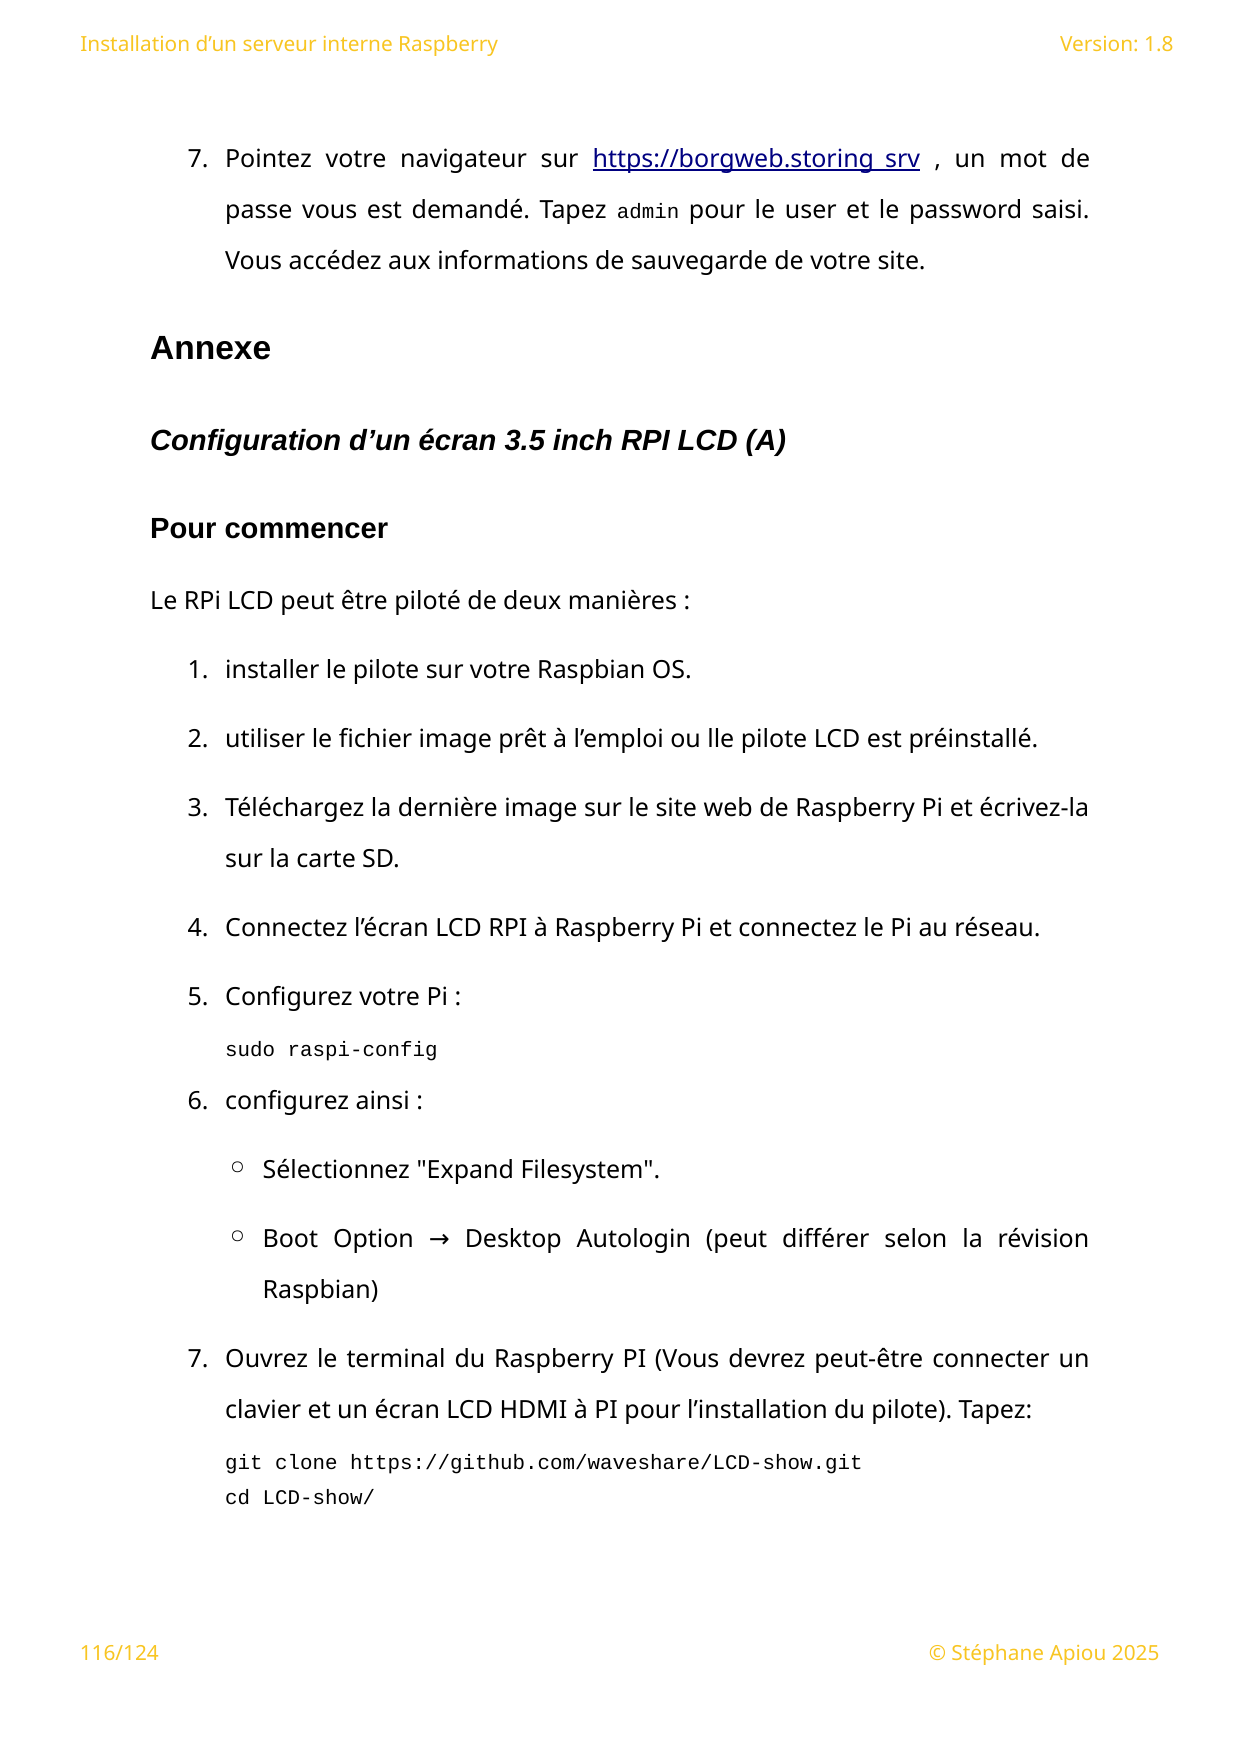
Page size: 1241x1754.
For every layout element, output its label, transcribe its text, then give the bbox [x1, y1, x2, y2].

list Boot Option → Desktop Autologin (peut différer selon la révision Raspbian) [225, 1221, 1090, 1306]
list utiliser le fichier image prêt à l’emploi ou lle pilote LCD est préinstallé. [187, 721, 1090, 755]
subtitle Pour commencer [150, 511, 1090, 544]
list Connectez l’écran LCD RPI à Raspberry Pi et connectez le Pi au réseau. [187, 910, 1090, 944]
list Sélectionnez "Expand Filesystem". [225, 1152, 1090, 1186]
list installer le pilote sur votre Raspbian OS. [187, 652, 1090, 686]
subtitle Annexe [150, 328, 1090, 366]
list Ouvrez le terminal du Raspberry PI (Vous devrez peut-être connecter un clavier et un écran LCD HDMI à PI pour l’installation du pilote). Tapez: [187, 1341, 1090, 1426]
subtitle Configuration d’un écran 3.5 inch RPI LCD (A) [150, 423, 1090, 457]
list cd LCD-show/ [187, 1487, 1090, 1511]
list git clone https://github.com/waveshare/LCD-show.git [187, 1452, 1090, 1476]
list Téléchargez la dernière image sur le site web de Raspberry Pi et écrivez-la sur la carte SD. [187, 790, 1090, 875]
list Pointez votre navigateur sur https://borgweb.storing_srv , un mot de passe vous est demandé. Tapez admin pour le user et le password saisi. Vous accédez aux informations de sauvegarde de votre site. [187, 141, 1090, 277]
list sudo raspi-config [187, 1039, 1090, 1062]
list configurez ainsi : [187, 1083, 1090, 1117]
list Configurez votre Pi : [187, 979, 1090, 1013]
text Le RPi LCD peut être piloté de deux manières : [150, 583, 1090, 617]
